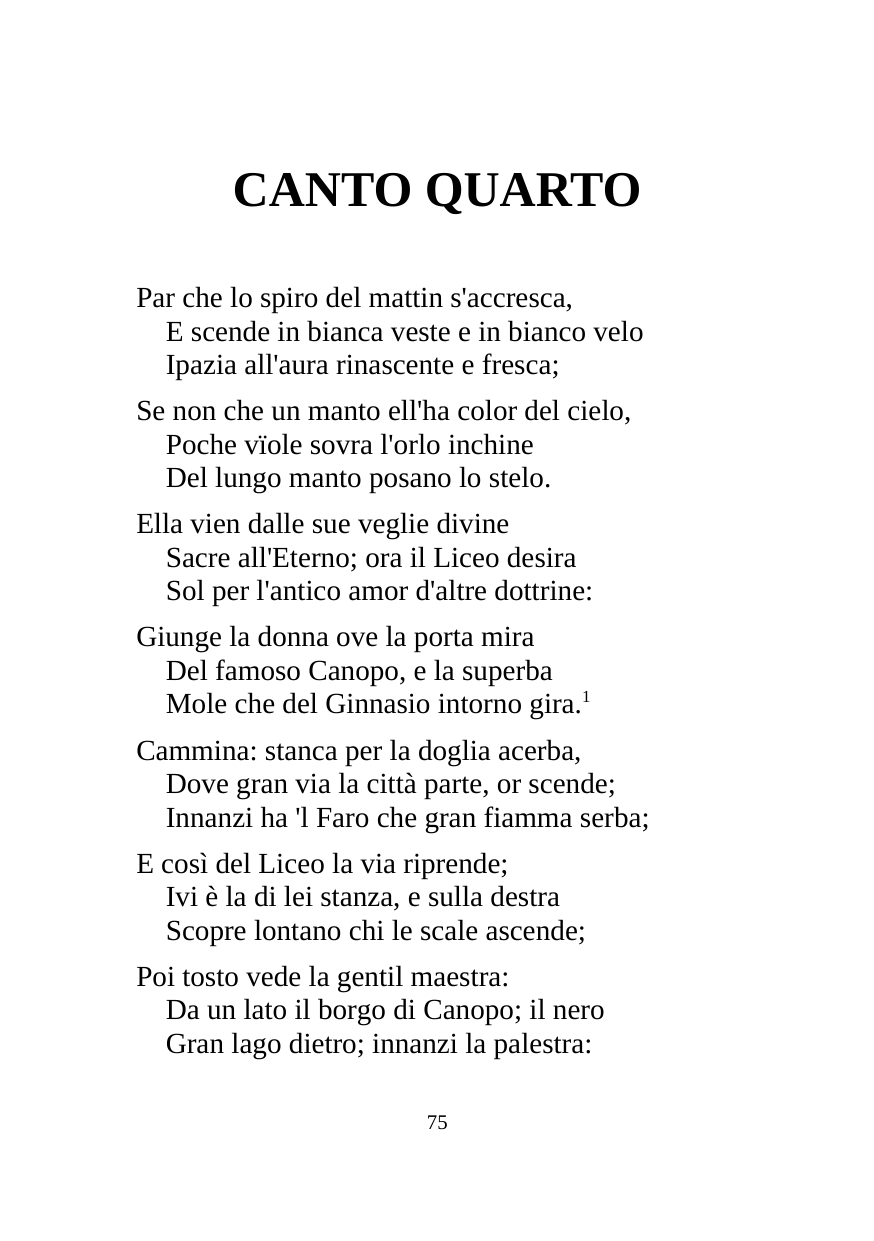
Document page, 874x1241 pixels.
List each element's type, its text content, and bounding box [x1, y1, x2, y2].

text Cammina: stanca per la doglia acerba, Dove gran via la città parte, or scende; Innanzi ha 'l Faro che gran fiamma serba; [136, 733, 768, 833]
text Par che lo spiro del mattin s'accresca, E scende in bianca veste e in bianco velo Ipazia all'aura rinascente e fresca; [136, 280, 768, 381]
text Poi tosto vede la gentil maestra: Da un lato il borgo di Canopo; il nero Gran lago dietro; innanzi la palestra: [136, 959, 768, 1059]
text Se non che un manto ell'ha color del cielo, Poche vïole sovra l'orlo inchine Del lungo manto posano lo stelo. [136, 393, 768, 494]
text Ella vien dalle sue veglie divine Sacre all'Eterno; ora il Liceo desira Sol per l'antico amor d'altre dottrine: [136, 506, 768, 607]
text Giunge la donna ove la porta mira Del famoso Canopo, e la superba Mole che del Ginnasio intorno gira. [136, 619, 768, 720]
title CANTO QUARTO [106, 160, 768, 218]
text E così del Liceo la via riprende; Ivi è la di lei stanza, e sulla destra Scopre lontano chi le scale ascende; [136, 846, 768, 946]
